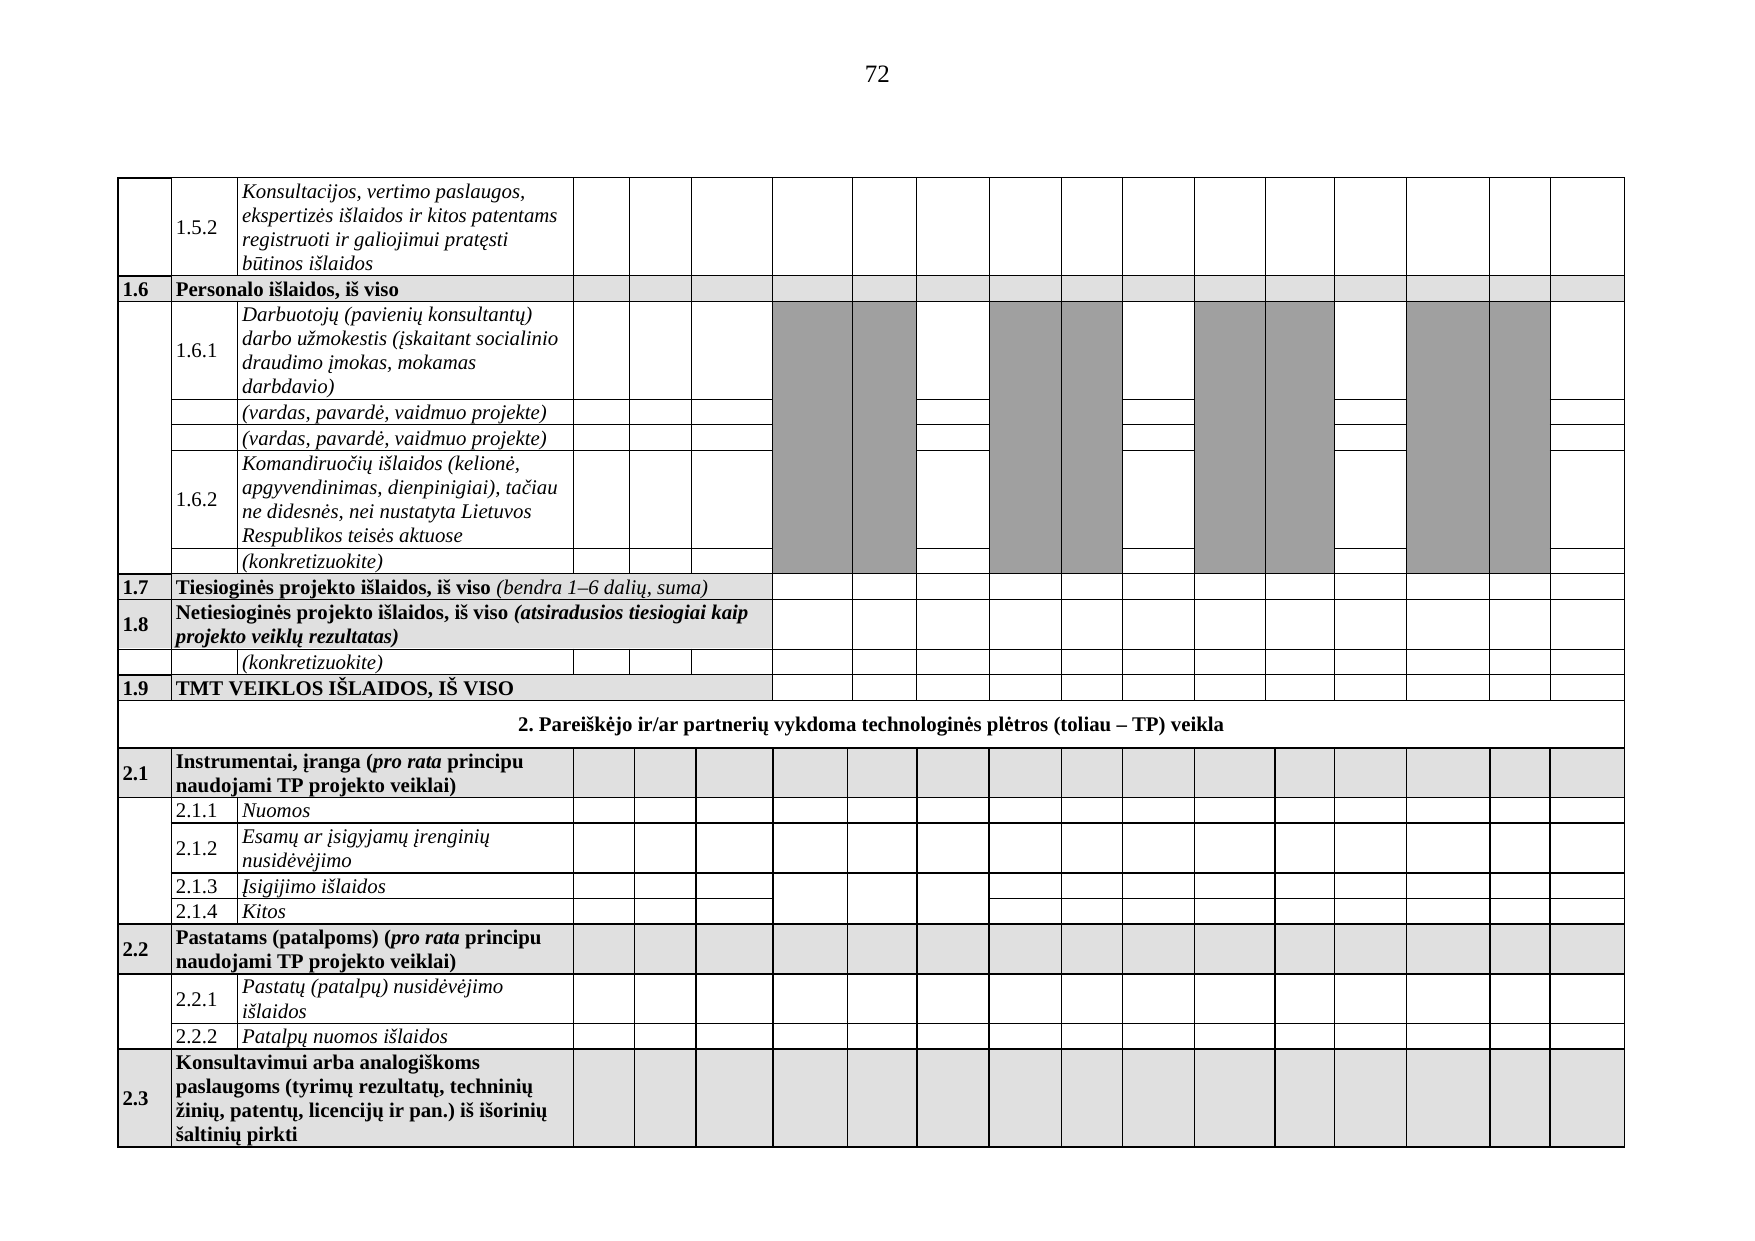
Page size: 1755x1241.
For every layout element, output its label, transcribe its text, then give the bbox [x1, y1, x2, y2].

table_cell [1195, 600, 1265, 648]
table_cell Tiesioginės projekto išlaidos, iš viso (bendra 1–6 dalių, suma) [172, 574, 772, 599]
table_cell [773, 574, 852, 599]
table_cell [990, 675, 1061, 700]
table_cell [1402, 400, 1406, 424]
table_cell [848, 650, 852, 674]
table_cell [1407, 600, 1489, 648]
table_cell [1195, 178, 1265, 275]
table_cell [635, 1050, 695, 1146]
table_cell [1123, 1050, 1194, 1146]
table_cell [848, 798, 852, 822]
table_cell [574, 178, 629, 275]
table_cell [774, 975, 847, 1023]
table_cell [692, 451, 772, 547]
table_cell [1266, 302, 1334, 573]
table_cell [1062, 975, 1122, 1023]
table_cell [1266, 178, 1334, 275]
table_cell (vardas, pavardė, vaidmuo projekte) [238, 425, 573, 450]
table_cell [1062, 650, 1066, 674]
table_cell [697, 925, 772, 973]
table_cell [119, 975, 171, 1048]
table_cell [773, 276, 852, 301]
table_cell [635, 824, 695, 872]
table_cell [774, 898, 847, 923]
table_cell 1.7 [119, 575, 171, 599]
table_cell [692, 650, 696, 674]
table_cell Netiesioginės projekto išlaidos, iš viso (atsiradusios tiesiogiai kaip projekto veiklų rezultatas) [172, 600, 772, 648]
table_cell [1057, 899, 1061, 923]
table_cell [574, 650, 578, 674]
table_cell 1.5.2 [172, 178, 237, 275]
table_cell [1407, 874, 1411, 898]
table_cell [1276, 975, 1334, 1023]
table_cell [1261, 650, 1265, 674]
table_cell [990, 975, 1061, 1023]
table_cell [1057, 1024, 1061, 1048]
table_cell [917, 178, 989, 275]
table_cell [172, 400, 176, 424]
table_cell [1266, 675, 1334, 700]
table_cell [1407, 899, 1411, 923]
table_cell [1551, 302, 1624, 398]
table_cell [574, 549, 578, 573]
table_cell [630, 178, 691, 275]
table_cell [1335, 451, 1406, 547]
table_cell [692, 276, 772, 301]
table_cell 1.9 [119, 676, 171, 700]
table_cell [630, 899, 634, 923]
table_cell [1551, 425, 1624, 450]
table_cell [630, 400, 634, 424]
table_cell [848, 1050, 916, 1146]
table_cell [990, 600, 1061, 648]
table_cell [1407, 675, 1489, 700]
table_cell [1190, 549, 1194, 573]
table_cell 2.2.1 [172, 975, 237, 1023]
table_cell [1062, 798, 1066, 822]
table_cell [917, 276, 989, 301]
table_cell [630, 425, 691, 450]
table_cell [574, 1024, 578, 1048]
table_cell [985, 650, 989, 674]
table_cell [1118, 650, 1122, 674]
table_cell 2.1.2 [172, 824, 237, 872]
table_cell [1551, 451, 1624, 547]
table_cell [1620, 798, 1624, 822]
table_cell [1062, 874, 1066, 898]
table_cell [1062, 899, 1066, 923]
table_cell [687, 400, 691, 424]
table_cell [917, 400, 921, 424]
table_cell [918, 749, 988, 797]
table_cell [1620, 899, 1624, 923]
table_cell [853, 600, 916, 648]
table_cell [1551, 749, 1624, 797]
table_cell [990, 1050, 1061, 1146]
table_cell [1407, 925, 1489, 973]
table_cell [1062, 824, 1122, 872]
table_cell Konsultavimui arba analogiškoms paslaugoms (tyrimų rezultatų, techninių žinių, patentų, licencijų ir pan.) iš išorinių šaltinių pirkti [172, 1050, 573, 1146]
table_cell [1335, 178, 1406, 275]
table_cell [1490, 600, 1550, 648]
table_cell [233, 400, 237, 424]
table_cell [1407, 1024, 1411, 1048]
table_cell [1195, 276, 1265, 301]
table_cell [630, 276, 691, 301]
table_cell [1276, 1050, 1334, 1146]
table_cell [843, 874, 847, 898]
table_cell [692, 302, 772, 398]
table_cell [1330, 1024, 1334, 1048]
table_cell [848, 824, 916, 872]
table_cell [1276, 925, 1334, 973]
table_cell [843, 1024, 847, 1048]
table_cell [574, 798, 578, 822]
table_cell [1490, 276, 1550, 301]
table_cell [697, 749, 772, 797]
table_cell [697, 1050, 772, 1146]
table_cell TMT VEIKLOS IŠLAIDOS, IŠ VISO [172, 675, 772, 700]
table_cell [918, 824, 988, 872]
table_cell [233, 650, 237, 674]
table_cell [1402, 874, 1406, 898]
table_cell [1402, 549, 1406, 573]
table_cell [1057, 798, 1061, 822]
table_cell [1335, 675, 1406, 700]
table_cell [574, 975, 634, 1023]
table_cell [1407, 824, 1489, 872]
table_cell [1123, 276, 1194, 301]
table_cell [1620, 400, 1624, 424]
table_cell [1195, 975, 1274, 1023]
table_cell 1.8 [119, 600, 171, 648]
table_cell [1057, 874, 1061, 898]
table_cell [1118, 874, 1122, 898]
table_cell [1190, 798, 1194, 822]
table_cell [574, 899, 578, 923]
table_cell [843, 798, 847, 822]
table_cell [1276, 824, 1334, 872]
table_cell [1266, 276, 1334, 301]
table_cell [1407, 798, 1411, 822]
table_cell [1330, 650, 1334, 674]
table_cell [1402, 899, 1406, 923]
table_cell [1123, 975, 1194, 1023]
table_cell [1195, 302, 1265, 573]
table_cell [990, 574, 1061, 599]
table_cell [1330, 874, 1334, 898]
table_cell 2.3 [119, 1050, 171, 1146]
table_cell [917, 302, 989, 398]
table_cell [1490, 178, 1550, 275]
table_cell 2.2 [119, 925, 171, 973]
table_cell [1551, 276, 1624, 301]
table_cell [1551, 600, 1624, 648]
table_cell [1276, 749, 1334, 797]
table_cell [1123, 925, 1194, 973]
table_cell [630, 798, 634, 822]
table_cell [692, 178, 772, 275]
table_cell [1190, 1024, 1194, 1048]
table_cell [848, 925, 916, 973]
table_cell [990, 824, 1061, 872]
table_cell [697, 824, 772, 872]
table_cell [1407, 1050, 1489, 1146]
table_cell [773, 650, 777, 674]
table_cell Personalo išlaidos, iš viso [172, 276, 573, 301]
table_cell [1266, 650, 1270, 674]
table_cell [630, 451, 691, 547]
table_cell [1195, 749, 1274, 797]
table_cell [1190, 400, 1194, 424]
table_cell [635, 925, 695, 973]
table_cell [1335, 925, 1406, 973]
table_cell [574, 451, 629, 547]
table_cell [630, 874, 634, 898]
table_cell [917, 451, 989, 547]
table_cell [1551, 574, 1624, 599]
table_cell [917, 549, 921, 573]
table_cell [1335, 1050, 1406, 1146]
table_cell [1546, 650, 1550, 674]
table_cell [1551, 178, 1624, 275]
table_cell [990, 276, 1061, 301]
table_cell Konsultacijos, vertimo paslaugos, ekspertizės išlaidos ir kitos patentams registruoti ir galiojimui pratęsti būtinos išlaidos [238, 178, 573, 275]
table_cell [773, 302, 852, 573]
table_cell [1123, 675, 1194, 700]
table_cell [1190, 874, 1194, 898]
table_cell [1407, 276, 1489, 301]
table_cell [1490, 302, 1550, 573]
table_cell [1335, 824, 1406, 872]
table_cell [630, 302, 691, 398]
table_cell [1335, 302, 1406, 398]
table_cell [1620, 650, 1624, 674]
table_cell [848, 1024, 852, 1048]
table_cell [1123, 302, 1194, 398]
table_cell [630, 1024, 634, 1048]
table_cell [692, 549, 696, 573]
table_cell Instrumentai, įranga (pro rata principu naudojami TP projekto veiklai) [172, 749, 573, 797]
table_cell [574, 749, 634, 797]
table_cell [985, 400, 989, 424]
table_cell [1123, 451, 1194, 547]
table_cell [1330, 798, 1334, 822]
table_cell [985, 549, 989, 573]
table_cell [1190, 899, 1194, 923]
table_cell [1490, 650, 1494, 674]
table_cell [1402, 798, 1406, 822]
table_cell [773, 178, 852, 275]
table_cell [1062, 574, 1122, 599]
table_cell [917, 425, 989, 450]
table_cell [1620, 874, 1624, 898]
table_cell [1335, 276, 1406, 301]
table_cell 1.6.1 [172, 302, 237, 398]
table_cell [990, 178, 1061, 275]
table_cell [574, 874, 578, 898]
table_cell [1062, 600, 1122, 648]
table_cell [917, 574, 989, 599]
table_cell [848, 975, 916, 1023]
table_cell [635, 975, 695, 1023]
table_cell [853, 178, 916, 275]
table_cell [853, 675, 916, 700]
table_cell [630, 549, 634, 573]
table_cell [1335, 574, 1406, 599]
table_cell [1266, 600, 1334, 648]
table_cell [917, 600, 989, 648]
table_cell [1195, 675, 1265, 700]
table_cell [1407, 975, 1489, 1023]
table_cell [1407, 749, 1489, 797]
table_cell [1551, 1050, 1624, 1146]
table_cell [1402, 1024, 1406, 1048]
table_cell [233, 549, 237, 573]
table_cell [574, 1050, 634, 1146]
table_cell [774, 749, 847, 797]
table_cell [1491, 749, 1549, 797]
table_cell [635, 749, 695, 797]
table_cell [1491, 1050, 1549, 1146]
table_cell [172, 650, 176, 674]
table_cell [172, 425, 237, 450]
table_cell 2.1 [119, 749, 171, 797]
table_cell [774, 925, 847, 973]
table_cell [1551, 925, 1624, 973]
table_cell [119, 179, 171, 275]
table_cell [1118, 1024, 1122, 1048]
table_cell [1062, 1050, 1122, 1146]
table_cell [1123, 600, 1194, 648]
table_cell [119, 302, 171, 573]
table_cell Pastatams (patalpoms) (pro rata principu naudojami TP projekto veiklai) [172, 925, 573, 973]
table_cell [1335, 975, 1406, 1023]
table_cell [853, 302, 916, 573]
table_cell 1.6 [119, 277, 171, 301]
table_cell [918, 1050, 988, 1146]
table_cell [1123, 178, 1194, 275]
table_cell [1551, 824, 1624, 872]
table_cell [773, 600, 852, 648]
table_cell [1118, 798, 1122, 822]
table_cell [172, 549, 176, 573]
table_cell [1330, 899, 1334, 923]
table_cell [848, 898, 916, 923]
table_cell [1123, 824, 1194, 872]
table_cell [630, 650, 634, 674]
table_cell [917, 675, 989, 700]
table_cell [990, 925, 1061, 973]
table_cell [1335, 425, 1406, 450]
table_cell [574, 302, 629, 398]
table_cell [1620, 1024, 1624, 1048]
table_cell [1402, 650, 1406, 674]
table_cell [1123, 574, 1194, 599]
table_cell [692, 400, 696, 424]
table_cell [773, 675, 852, 700]
table_cell [918, 898, 988, 923]
table_cell [1062, 749, 1122, 797]
table_cell [1335, 749, 1406, 797]
table_cell [1062, 925, 1122, 973]
table_cell [918, 975, 988, 1023]
table_cell [917, 650, 921, 674]
table_cell [1407, 302, 1489, 573]
table_cell 2. Pareiškėjo ir/ar partnerių vykdoma technologinės plėtros (toliau – TP) veikla [119, 701, 1624, 747]
table_cell [853, 276, 916, 301]
table_cell [1490, 574, 1550, 599]
table_cell [1062, 178, 1122, 275]
table_cell [1062, 1024, 1066, 1048]
table_cell [574, 925, 634, 973]
table_cell [574, 276, 629, 301]
table_cell [1062, 302, 1122, 573]
table_cell [687, 650, 691, 674]
table_cell [1195, 574, 1265, 599]
table_cell 1.6.2 [172, 451, 237, 547]
table_cell [1335, 600, 1406, 648]
table_cell [1123, 749, 1194, 797]
table_cell [990, 749, 1061, 797]
table_cell [1491, 925, 1549, 973]
table_cell [1407, 574, 1489, 599]
table_cell [848, 874, 852, 898]
table_cell [167, 650, 171, 674]
table_cell [1490, 675, 1550, 700]
table_cell [1123, 425, 1194, 450]
table_cell [990, 302, 1061, 573]
table_cell [1062, 276, 1122, 301]
table_cell [1551, 675, 1624, 700]
table_cell [1195, 1050, 1274, 1146]
table_cell [1062, 675, 1122, 700]
table_cell [692, 425, 772, 450]
table_cell [1118, 899, 1122, 923]
table_cell [119, 798, 171, 923]
table_cell [574, 425, 629, 450]
table_cell [774, 824, 847, 872]
table_cell [853, 574, 916, 599]
table_cell [848, 749, 916, 797]
table_cell [1266, 574, 1334, 599]
table_cell [574, 400, 578, 424]
table_cell [1491, 824, 1549, 872]
table_cell [1551, 975, 1624, 1023]
table_cell [1407, 650, 1411, 674]
table_cell [687, 549, 691, 573]
table_cell [574, 824, 634, 872]
table_cell [1057, 650, 1061, 674]
table_cell [1190, 650, 1194, 674]
table_cell [774, 1050, 847, 1146]
table_cell [1620, 549, 1624, 573]
table_cell [1195, 925, 1274, 973]
table_cell [697, 975, 772, 1023]
table_cell [918, 925, 988, 973]
table_cell [1195, 824, 1274, 872]
table_cell [1407, 178, 1489, 275]
table_cell [1491, 975, 1549, 1023]
